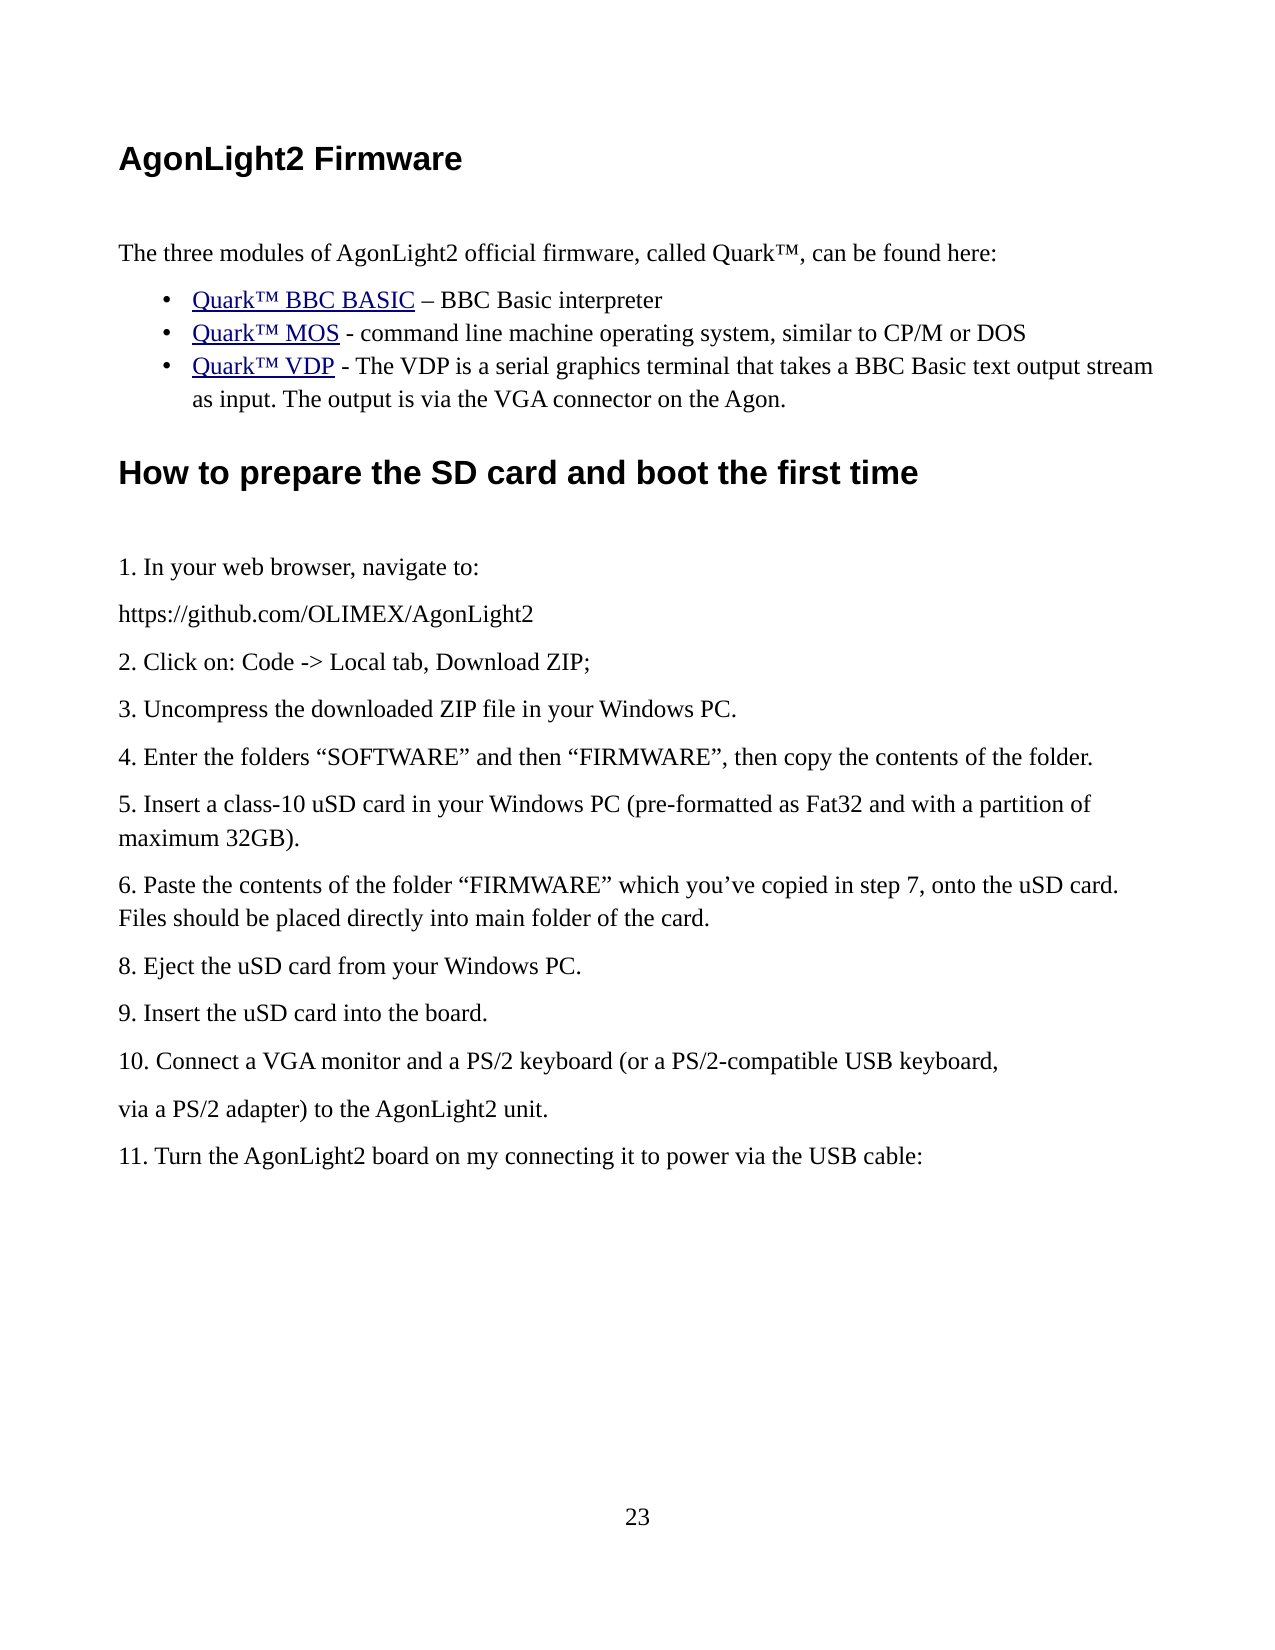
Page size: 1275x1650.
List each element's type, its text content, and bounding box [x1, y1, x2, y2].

list Quark™ BBC BASIC – BBC Basic interpreter [162, 285, 1157, 314]
list Quark™ MOS - command line machine operating system, similar to CP/M or DOS [162, 318, 1157, 347]
text 10. Connect a VGA monitor and a PS/2 keyboard (or a PS/2-compatible USB keyboard, [118, 1046, 1157, 1075]
text via a PS/2 adapter) to the AgonLight2 unit. [118, 1094, 1157, 1122]
text 1. In your web browser, navigate to: [118, 552, 1157, 580]
text 9. Insert the uSD card into the board. [118, 998, 1157, 1027]
text 8. Eject the uSD card from your Windows PC. [118, 951, 1157, 979]
list Quark™ VDP - The VDP is a serial graphics terminal that takes a BBC Basic text output stream as input. The output is via the VGA connector on the Agon. [162, 351, 1157, 413]
text 3. Uncompress the downloaded ZIP file in your Windows PC. [118, 694, 1157, 723]
subtitle How to prepare the SD card and boot the first time [118, 453, 1157, 491]
text 5. Insert a class-10 uSD card in your Windows PC (pre-formatted as Fat32 and with a partition of maximum 32GB). [118, 789, 1157, 851]
text https://github.com/OLIMEX/AgonLight2 [118, 599, 1157, 628]
text 2. Click on: Code -> Local tab, Download ZIP; [118, 647, 1157, 676]
subtitle AgonLight2 Firmware [118, 139, 1157, 178]
text The three modules of AgonLight2 official firmware, called Quark™, can be found here: [118, 238, 1157, 266]
text 6. Paste the contents of the folder “FIRMWARE” which you’ve copied in step 7, onto the uSD card. Files should be placed directly into main folder of the card. [118, 870, 1157, 932]
text 11. Turn the AgonLight2 board on my connecting it to power via the USB cable: [118, 1141, 1157, 1170]
text 4. Enter the folders “SOFTWARE” and then “FIRMWARE”, then copy the contents of the folder. [118, 742, 1157, 771]
